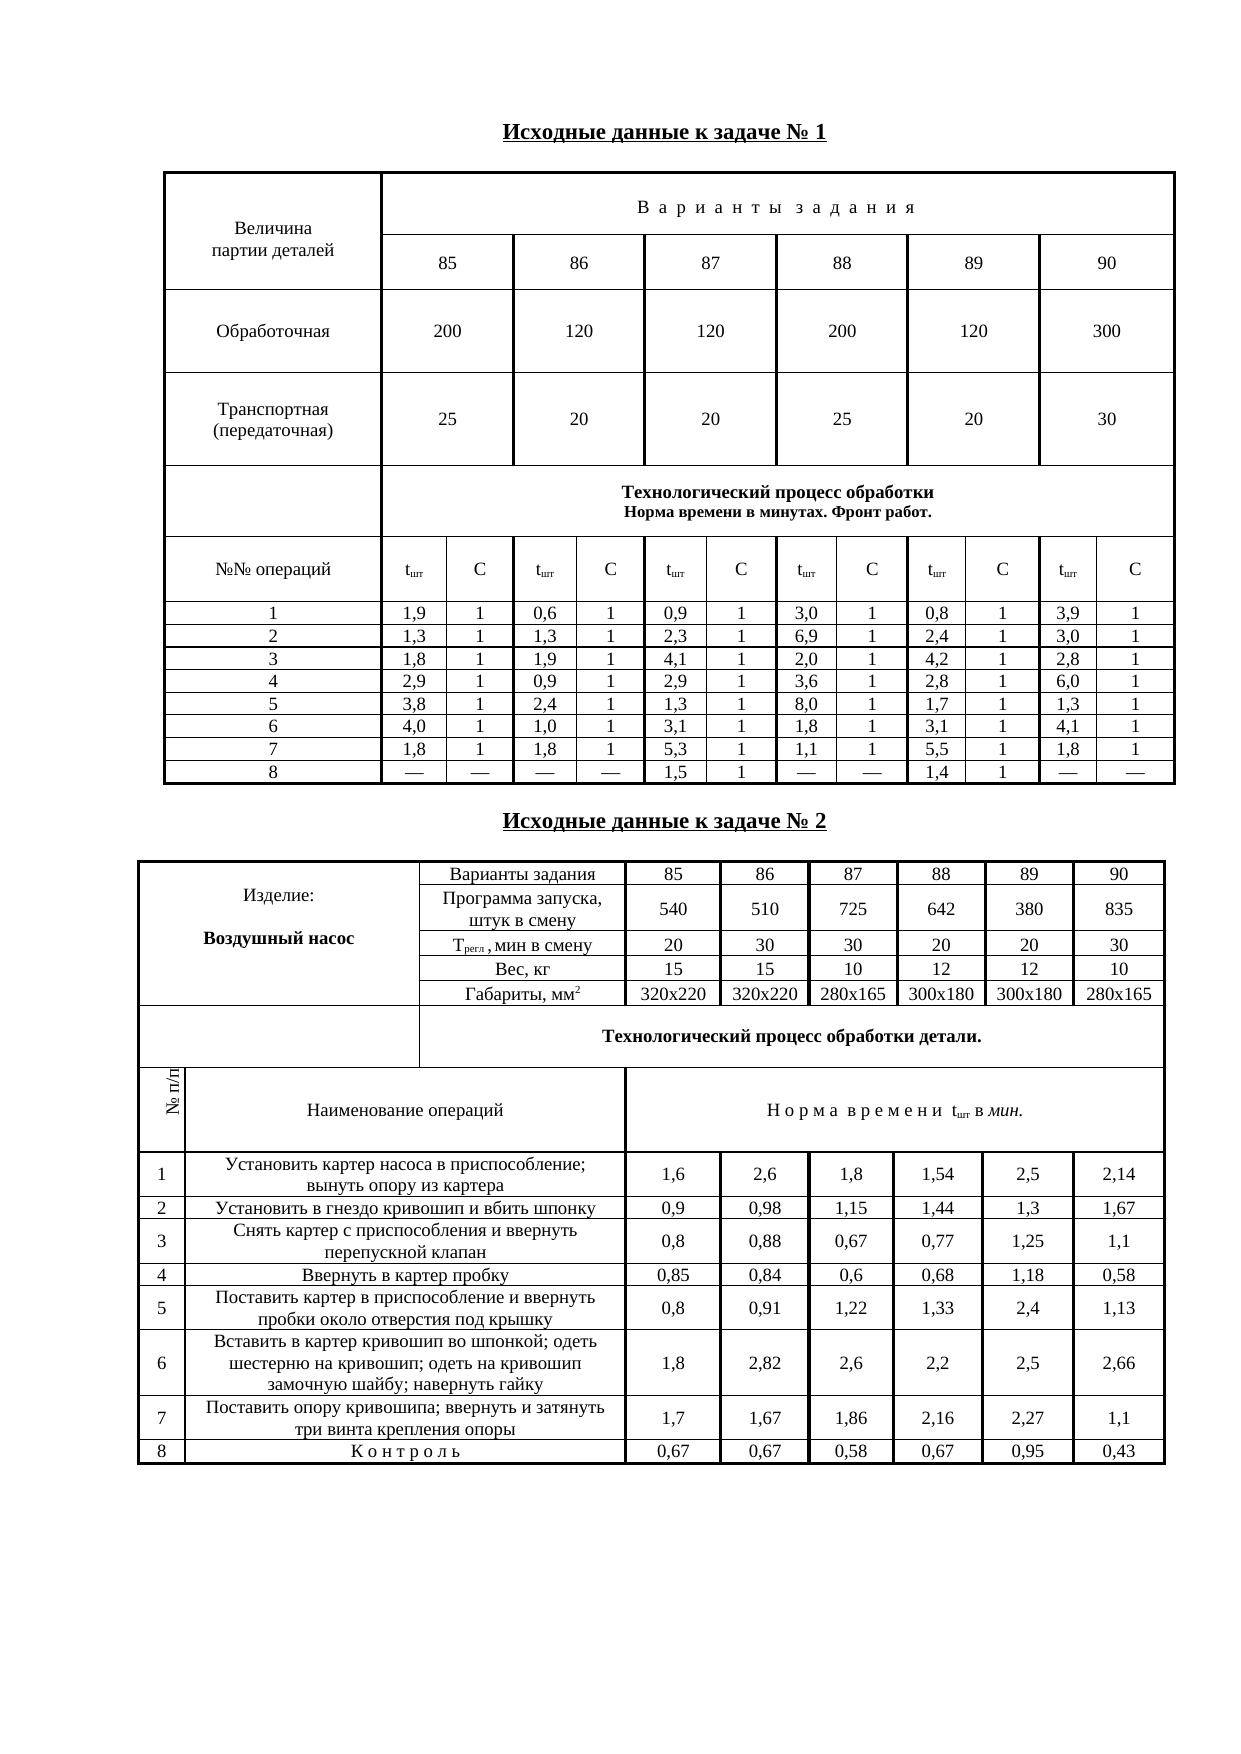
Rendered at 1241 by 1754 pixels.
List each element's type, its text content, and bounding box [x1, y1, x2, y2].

table_cell 280х165 [1075, 981, 1163, 1004]
table_cell 1,8 [383, 648, 446, 669]
table_cell 1 [577, 602, 643, 624]
table_header 85 [627, 863, 719, 884]
table_cell 2,8 [1041, 648, 1096, 669]
text Исходные данные к задаче № 1 [177, 118, 1152, 144]
table_cell 300х180 [899, 981, 984, 1004]
table_cell Снять картер с приспособления и ввернуть перепускной клапан [186, 1219, 624, 1262]
table_cell 3,8 [383, 693, 446, 714]
table_header 86 [722, 863, 807, 884]
table_cell 12 [987, 956, 1072, 980]
table_cell 1,22 [811, 1286, 892, 1329]
table_cell 2,6 [811, 1330, 892, 1395]
table_cell 510 [722, 885, 807, 930]
table_cell 2,3 [646, 625, 706, 646]
table_cell 320х220 [722, 981, 807, 1004]
table_cell Ввернуть в картер пробку [186, 1264, 624, 1285]
table_cell 1 [707, 715, 775, 737]
table_cell 1 [707, 602, 775, 624]
table_cell 2,4 [984, 1286, 1072, 1329]
table_cell 0,43 [1075, 1440, 1163, 1462]
table_cell 30 [1041, 373, 1173, 465]
table_cell 0,6 [515, 602, 576, 624]
table_cell Установить картер насоса в приспособление; вынуть опору из картера [186, 1153, 624, 1196]
table_cell 7 [166, 738, 380, 759]
table_cell 1,67 [722, 1396, 807, 1439]
table_cell 1 [966, 693, 1038, 714]
table_cell 0,95 [984, 1440, 1072, 1462]
table_cell 2,2 [895, 1330, 981, 1395]
table_header 90 [1075, 863, 1163, 884]
table_cell 20 [627, 931, 719, 955]
text Исходные данные к задаче № 2 [177, 807, 1152, 833]
table_header 87 [811, 863, 896, 884]
table_cell 5 [166, 693, 380, 714]
table_cell 1,44 [895, 1197, 981, 1218]
table_cell 280х165 [811, 981, 896, 1004]
table_cell 0,67 [895, 1440, 981, 1462]
table_cell 1,8 [778, 715, 836, 737]
table_cell 1 [837, 602, 906, 624]
table_cell 8 [140, 1440, 184, 1462]
table_cell 1,6 [627, 1153, 719, 1196]
table_cell 30 [1075, 931, 1163, 955]
table_cell 1,8 [627, 1330, 719, 1395]
table_cell 1 [447, 602, 512, 624]
table_cell Вес, кг [420, 956, 624, 980]
table_cell 1 [966, 670, 1038, 692]
table_cell 2,6 [722, 1153, 807, 1196]
table_cell С [707, 537, 775, 601]
table_cell С [966, 537, 1038, 601]
table_cell 320х220 [627, 981, 719, 1004]
table_cell 300 [1041, 290, 1173, 372]
table_cell 200 [778, 290, 906, 372]
table_cell Н о р м а в р е м е н и tшт в мин. [627, 1068, 1163, 1151]
table_cell 725 [811, 885, 896, 930]
table_cell 20 [646, 373, 775, 465]
table_cell 1,7 [909, 693, 965, 714]
table_cell 0,67 [811, 1219, 892, 1262]
table_cell 300х180 [987, 981, 1072, 1004]
table_cell 0,91 [722, 1286, 807, 1329]
table_cell К о н т р о л ь [186, 1440, 624, 1462]
table_cell 20 [899, 931, 984, 955]
table_cell tшт [646, 537, 706, 601]
table_cell 1,18 [984, 1264, 1072, 1285]
table_cell 3,1 [646, 715, 706, 737]
table_cell 1 [707, 625, 775, 646]
table_cell 3,9 [1041, 602, 1096, 624]
table_cell 90 [1041, 235, 1173, 288]
table_cell 86 [515, 235, 643, 288]
table_cell Обработочная [166, 290, 380, 372]
table_cell 0,9 [627, 1197, 719, 1218]
table_cell 1 [447, 715, 512, 737]
table_cell –– [1041, 761, 1096, 782]
table_cell С [447, 537, 512, 601]
table_cell Технологический процесс обработки Норма времени в минутах. Фронт работ. [383, 466, 1173, 536]
table_cell 642 [899, 885, 984, 930]
table_cell 10 [1075, 956, 1163, 980]
table_cell 1 [1097, 715, 1173, 737]
table_cell 2,8 [909, 670, 965, 692]
table_cell 1 [577, 693, 643, 714]
table_cell 4,2 [909, 648, 965, 669]
table_cell 87 [646, 235, 775, 288]
table_cell 2,66 [1075, 1330, 1163, 1395]
table_cell 2,0 [778, 648, 836, 669]
table_cell 1 [577, 648, 643, 669]
table_cell 1 [447, 693, 512, 714]
table_cell 0,67 [722, 1440, 807, 1462]
table_cell 2 [140, 1197, 184, 1218]
table_cell 1 [140, 1153, 184, 1196]
table_cell 1,4 [909, 761, 965, 782]
table_header Величина партии деталей [166, 174, 380, 288]
table_cell 835 [1075, 885, 1163, 930]
table_cell 2,27 [984, 1396, 1072, 1439]
table_cell 1,86 [811, 1396, 892, 1439]
table_cell 0,8 [627, 1219, 719, 1262]
table_header 88 [899, 863, 984, 884]
table_header Варианты задания [420, 863, 624, 884]
table_cell tшт [1041, 537, 1096, 601]
table_cell 6,0 [1041, 670, 1096, 692]
table_cell 1 [1097, 738, 1173, 759]
table_cell 20 [909, 373, 1038, 465]
table_cell 1,1 [1075, 1219, 1163, 1262]
table_cell 1,8 [811, 1153, 892, 1196]
table_cell –– [778, 761, 836, 782]
table_cell 4 [166, 670, 380, 692]
table_cell 1,33 [895, 1286, 981, 1329]
table_cell 88 [778, 235, 906, 288]
table_cell 20 [515, 373, 643, 465]
table_cell –– [383, 761, 446, 782]
table_cell –– [837, 761, 906, 782]
table_cell 30 [722, 931, 807, 955]
table_cell 6 [140, 1330, 184, 1395]
table_cell Установить в гнездо кривошип и вбить шпонку [186, 1197, 624, 1218]
table_cell Технологический процесс обработки детали. [420, 1006, 1163, 1067]
table_cell 1 [837, 715, 906, 737]
table_cell 1,8 [1041, 738, 1096, 759]
table_cell 89 [909, 235, 1038, 288]
table_cell 1 [966, 738, 1038, 759]
table_cell 1 [447, 625, 512, 646]
table_cell 15 [627, 956, 719, 980]
table_cell 1,7 [627, 1396, 719, 1439]
table_cell 1,1 [778, 738, 836, 759]
table_cell 0,9 [515, 670, 576, 692]
table_header 89 [987, 863, 1072, 884]
table_cell 1 [837, 625, 906, 646]
table_cell 3 [140, 1219, 184, 1262]
table_cell 120 [909, 290, 1038, 372]
table_cell 1 [577, 670, 643, 692]
table_cell 1,3 [646, 693, 706, 714]
table_cell 2,4 [909, 625, 965, 646]
table_cell 6,9 [778, 625, 836, 646]
table_cell 1,13 [1075, 1286, 1163, 1329]
table_cell 2,9 [646, 670, 706, 692]
table_cell 1,3 [984, 1197, 1072, 1218]
table_cell tшт [383, 537, 446, 601]
table_cell 1 [1097, 693, 1173, 714]
table_cell 20 [987, 931, 1072, 955]
table_cell 1,5 [646, 761, 706, 782]
table_cell 0,58 [1075, 1264, 1163, 1285]
table_cell 2,14 [1075, 1153, 1163, 1196]
table_cell 1,54 [895, 1153, 981, 1196]
table_cell 1 [837, 670, 906, 692]
table_cell [166, 466, 380, 536]
table_cell 0,84 [722, 1264, 807, 1285]
table_cell 1 [447, 738, 512, 759]
table_cell 1 [447, 670, 512, 692]
table_cell 1 [837, 693, 906, 714]
table_cell Габариты, мм2 [420, 981, 624, 1004]
table_cell tшт [778, 537, 836, 601]
table_cell tшт [515, 537, 576, 601]
table_cell № п/п [140, 1068, 184, 1151]
table_cell 4 [140, 1264, 184, 1285]
table_cell 380 [987, 885, 1072, 930]
table_cell 3,0 [1041, 625, 1096, 646]
table_cell №№ операций [166, 537, 380, 601]
table_cell 1 [837, 648, 906, 669]
table_cell 25 [383, 373, 512, 465]
table_cell 2,5 [984, 1330, 1072, 1395]
table_cell 0,9 [646, 602, 706, 624]
table_cell 1,8 [515, 738, 576, 759]
table_cell 1 [837, 738, 906, 759]
table_cell 1 [1097, 648, 1173, 669]
table_cell 4,0 [383, 715, 446, 737]
table_cell 1,9 [515, 648, 576, 669]
table_cell 1 [577, 738, 643, 759]
table_cell 1,67 [1075, 1197, 1163, 1218]
table_cell 1,0 [515, 715, 576, 737]
table_cell 120 [646, 290, 775, 372]
table_cell 0,68 [895, 1264, 981, 1285]
table_cell 1 [707, 761, 775, 782]
table_cell 0,67 [627, 1440, 719, 1462]
table_cell 0,88 [722, 1219, 807, 1262]
table_cell 3 [166, 648, 380, 669]
table_cell 2,9 [383, 670, 446, 692]
table_cell 3,0 [778, 602, 836, 624]
table_cell 5,3 [646, 738, 706, 759]
table_cell 1,25 [984, 1219, 1072, 1262]
table_cell 2,4 [515, 693, 576, 714]
table_cell 0,77 [895, 1219, 981, 1262]
table_cell 1,1 [1075, 1396, 1163, 1439]
table_cell 0,8 [627, 1286, 719, 1329]
table_cell 1 [966, 625, 1038, 646]
table_cell Транспортная (передаточная) [166, 373, 380, 465]
table_cell С [577, 537, 643, 601]
table_cell 120 [515, 290, 643, 372]
table_cell 25 [778, 373, 906, 465]
table_cell Трегл , мин в смену [420, 931, 624, 955]
table_cell 1 [1097, 670, 1173, 692]
table_cell 1 [966, 648, 1038, 669]
table_cell 1 [577, 715, 643, 737]
table_cell 1 [966, 761, 1038, 782]
table_cell 7 [140, 1396, 184, 1439]
table_cell 15 [722, 956, 807, 980]
table_cell 540 [627, 885, 719, 930]
table_cell –– [515, 761, 576, 782]
table_cell [140, 1006, 419, 1067]
table_cell 5 [140, 1286, 184, 1329]
table_header Изделие: Воздушный насос [140, 863, 419, 1004]
table_cell 2,82 [722, 1330, 807, 1395]
table_cell 1 [707, 670, 775, 692]
table_cell 8 [166, 761, 380, 782]
table_cell Программа запуска, штук в смену [420, 885, 624, 930]
table_cell 1,3 [1041, 693, 1096, 714]
table_cell 2 [166, 625, 380, 646]
table_cell 1 [447, 648, 512, 669]
table_cell –– [447, 761, 512, 782]
table_cell 1 [1097, 625, 1173, 646]
table_cell 4,1 [646, 648, 706, 669]
table_cell 1 [966, 715, 1038, 737]
table_cell 10 [811, 956, 896, 980]
table_cell 3,1 [909, 715, 965, 737]
table_cell Вставить в картер кривошип во шпонкой; одеть шестерню на кривошип; одеть на кривошип замочную шайбу; навернуть гайку [186, 1330, 624, 1395]
table_cell 1,8 [383, 738, 446, 759]
table_cell 0,58 [811, 1440, 892, 1462]
table_cell 1 [1097, 602, 1173, 624]
table_cell 12 [899, 956, 984, 980]
table_cell 0,98 [722, 1197, 807, 1218]
table_cell 1,3 [383, 625, 446, 646]
table_cell tшт [909, 537, 965, 601]
table_cell 1,9 [383, 602, 446, 624]
table_cell 5,5 [909, 738, 965, 759]
table_cell 1 [966, 602, 1038, 624]
table_cell 1 [577, 625, 643, 646]
table_cell 1 [707, 693, 775, 714]
table_cell 0,85 [627, 1264, 719, 1285]
table_cell 0,8 [909, 602, 965, 624]
table_cell –– [1097, 761, 1173, 782]
table_cell 2,16 [895, 1396, 981, 1439]
table_cell 1 [166, 602, 380, 624]
table_cell С [837, 537, 906, 601]
table_cell 6 [166, 715, 380, 737]
table_cell 1,15 [811, 1197, 892, 1218]
table_cell 1,3 [515, 625, 576, 646]
table_cell 200 [383, 290, 512, 372]
table_header В а р и а н т ы з а д а н и я [383, 174, 1173, 234]
table_cell 0,6 [811, 1264, 892, 1285]
table_cell Наименование операций [186, 1068, 624, 1151]
table_cell 2,5 [984, 1153, 1072, 1196]
table_cell 30 [811, 931, 896, 955]
table_cell –– [577, 761, 643, 782]
table_cell С [1097, 537, 1173, 601]
table_cell 3,6 [778, 670, 836, 692]
table_cell Поставить картер в приспособление и ввернуть пробки около отверстия под крышку [186, 1286, 624, 1329]
table_cell Поставить опору кривошипа; ввернуть и затянуть три винта крепления опоры [186, 1396, 624, 1439]
table_cell 8,0 [778, 693, 836, 714]
table_cell 85 [383, 235, 512, 288]
table_cell 1 [707, 648, 775, 669]
table_cell 1 [707, 738, 775, 759]
table_cell 4,1 [1041, 715, 1096, 737]
